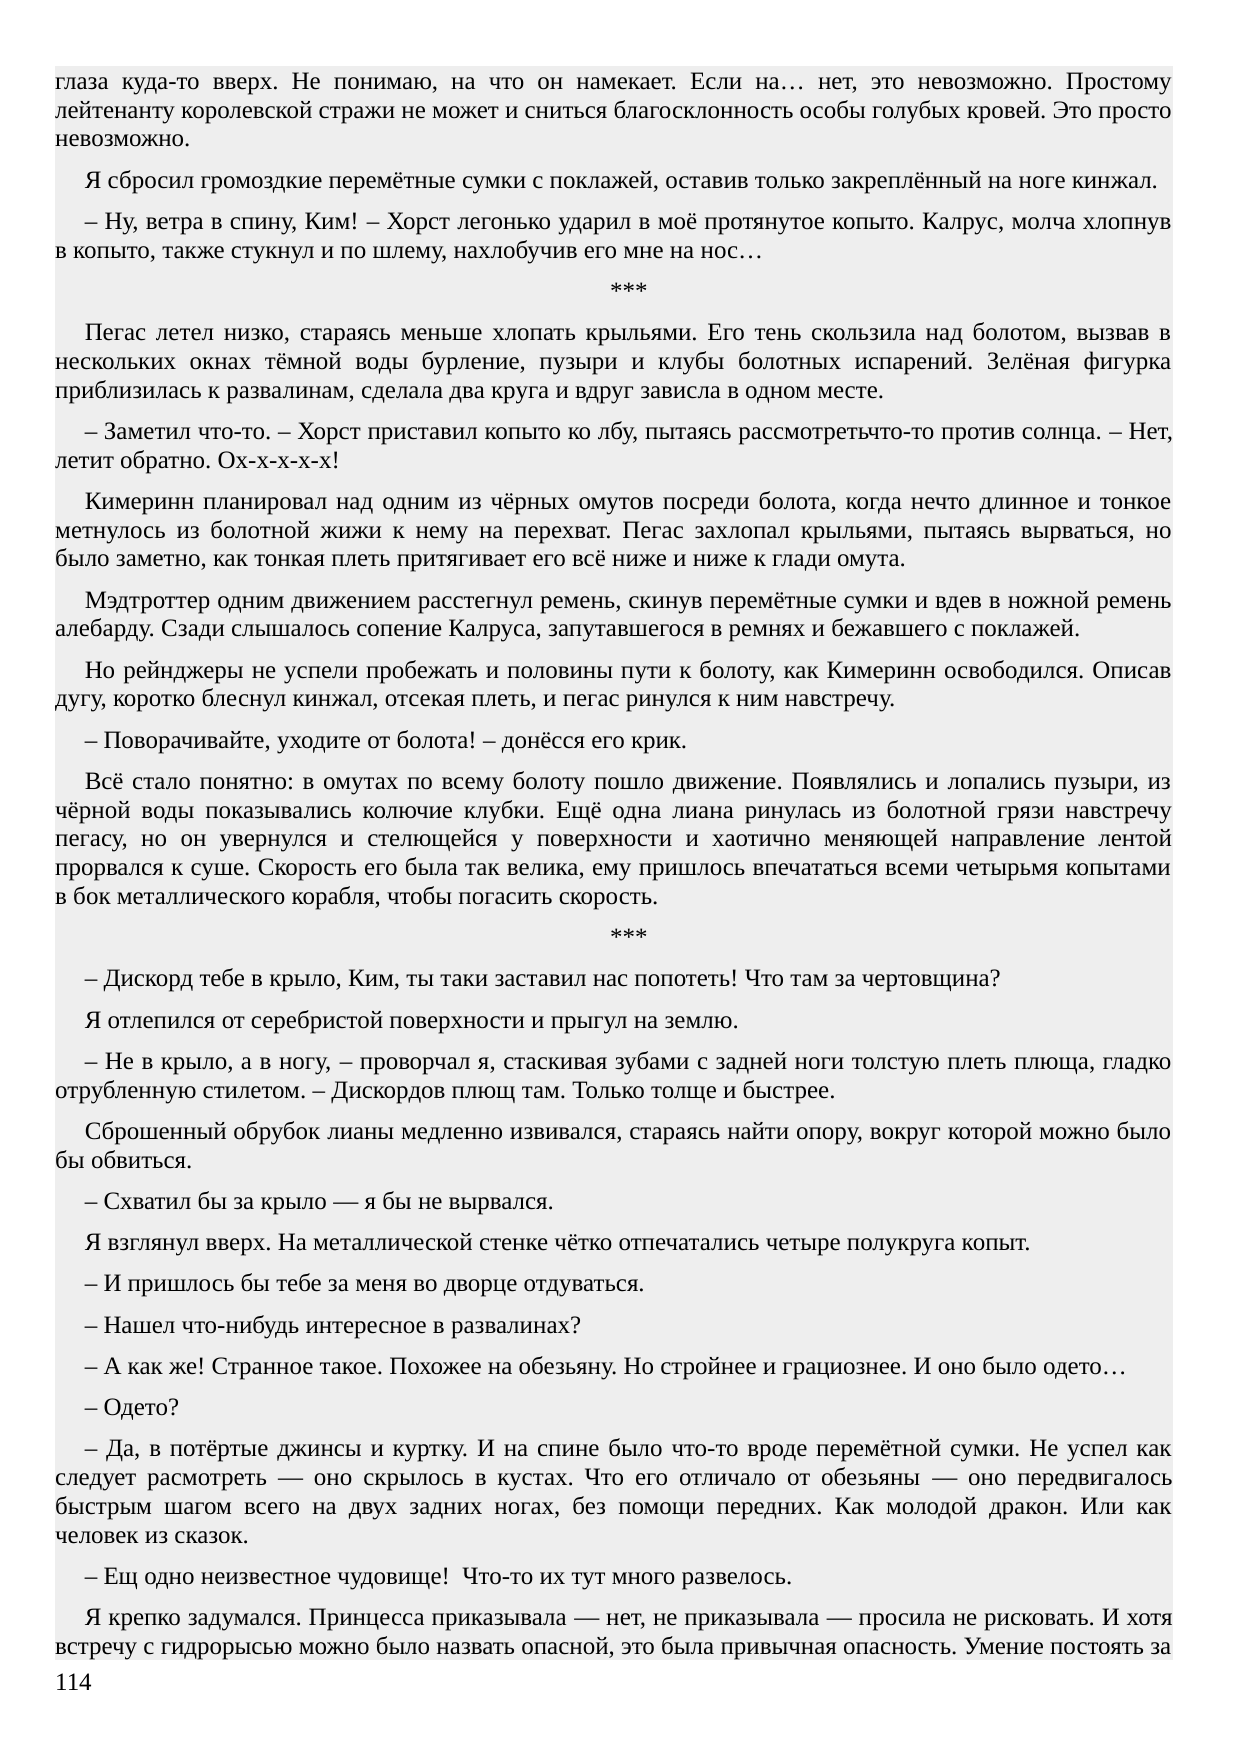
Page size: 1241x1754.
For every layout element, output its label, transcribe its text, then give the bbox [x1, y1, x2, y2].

text – И пришлось бы тебе за меня во дворце отдуваться. [55, 1268, 1173, 1297]
text – Ну, ветра в спину, Ким! – Хорст легонько ударил в моё протянутое копыто. Калрус, молча хлопнув в копыто, также стукнул и по шлему, нахлобучив его мне на нос… [55, 206, 1173, 263]
text – Ещ одно неизвестное чудовище! Что-то их тут много развелось. [55, 1561, 1173, 1590]
text Кимеринн планировал над одним из чёрных омутов посреди болота, когда нечто длинное и тонкое метнулось из болотной жижи к нему на перехват. Пегас захлопал крыльями, пытаясь вырваться, но было заметно, как тонкая плеть притягивает его всё ниже и ниже к глади омута. [55, 486, 1173, 572]
text – А как же! Странное такое. Похожее на обезьяну. Но стройнее и грациознее. И оно было одето… [55, 1351, 1173, 1380]
text Я крепко задумался. Принцесса приказывала — нет, не приказывала — просила не рисковать. И хотя встречу с гидрорысью можно было назвать опасной, это была привычная опасность. Умение постоять за [55, 1602, 1173, 1660]
text *** [55, 276, 1173, 305]
text – Схватил бы за крыло — я бы не вырвался. [55, 1186, 1173, 1215]
text *** [55, 922, 1173, 951]
text Я отлепился от серебристой поверхности и прыгул на землю. [55, 1005, 1173, 1033]
text Я взглянул вверх. На металлической стенке чётко отпечатались четыре полукруга копыт. [55, 1227, 1173, 1256]
text Но рейнджеры не успели пробежать и половины пути к болоту, как Кимеринн освободился. Описав дугу, коротко блеснул кинжал, отсекая плеть, и пегас ринулся к ним навстречу. [55, 655, 1173, 712]
text – Дискорд тебе в крыло, Ким, ты таки заставил нас попотеть! Что там за чертовщина? [55, 963, 1173, 992]
text Я сбросил громоздкие перемётные сумки с поклажей, оставив только закреплённый на ноге кинжал. [55, 165, 1173, 193]
text Пегас летел низко, стараясь меньше хлопать крыльями. Его тень скользила над болотом, вызвав в нескольких окнах тёмной воды бурление, пузыри и клубы болотных испарений. Зелёная фигурка приблизилась к развалинам, сделала два круга и вдруг зависла в одном месте. [55, 317, 1173, 403]
text – Не в крыло, а в ногу, – проворчал я, стаскивая зубами с задней ноги толстую плеть плюща, гладко отрубленную стилетом. – Дискордов плющ там. Только толще и быстрее. [55, 1046, 1173, 1103]
text – Поворачивайте, уходите от болота! – донёсся его крик. [55, 725, 1173, 753]
text – Нашел что-нибудь интересное в развалинах? [55, 1310, 1173, 1338]
text глаза куда-то вверх. Не понимаю, на что он намекает. Если на… нет, это невозможно. Простому лейтенанту королевской стражи не может и сниться благосклонность особы голубых кровей. Это просто невозможно. [55, 66, 1173, 152]
text Сброшенный обрубок лианы медленно извивался, стараясь найти опору, вокруг которой можно было бы обвиться. [55, 1116, 1173, 1173]
text – Одето? [55, 1392, 1173, 1421]
text Всё стало понятно: в омутах по всему болоту пошло движение. Появлялись и лопались пузыри, из чёрной воды показывались колючие клубки. Ещё одна лиана ринулась из болотной грязи навстречу пегасу, но он увернулся и стелющейся у поверхности и хаотично меняющей направление лентой прорвался к суше. Скорость его была так велика, ему пришлось впечататься всеми четырьмя копытами в бок металлического корабля, чтобы погасить скорость. [55, 766, 1173, 910]
text Мэдтроттер одним движением расстегнул ремень, скинув перемётные сумки и вдев в ножной ремень алебарду. Сзади слышалось сопение Калруса, запутавшегося в ремнях и бежавшего с поклажей. [55, 585, 1173, 642]
text – Да, в потёртые джинсы и куртку. И на спине было что-то вроде перемётной сумки. Не успел как следует расмотреть — оно скрылось в кустах. Что его отличало от обезьяны — оно передвигалось быстрым шагом всего на двух задних ногах, без помощи передних. Как молодой дракон. Или как человек из сказок. [55, 1433, 1173, 1548]
text – Заметил что-то. – Хорст приставил копыто ко лбу, пытаясь рассмотретьчто-то против солнца. – Нет, летит обратно. Ох-х-х-х-х! [55, 416, 1173, 473]
